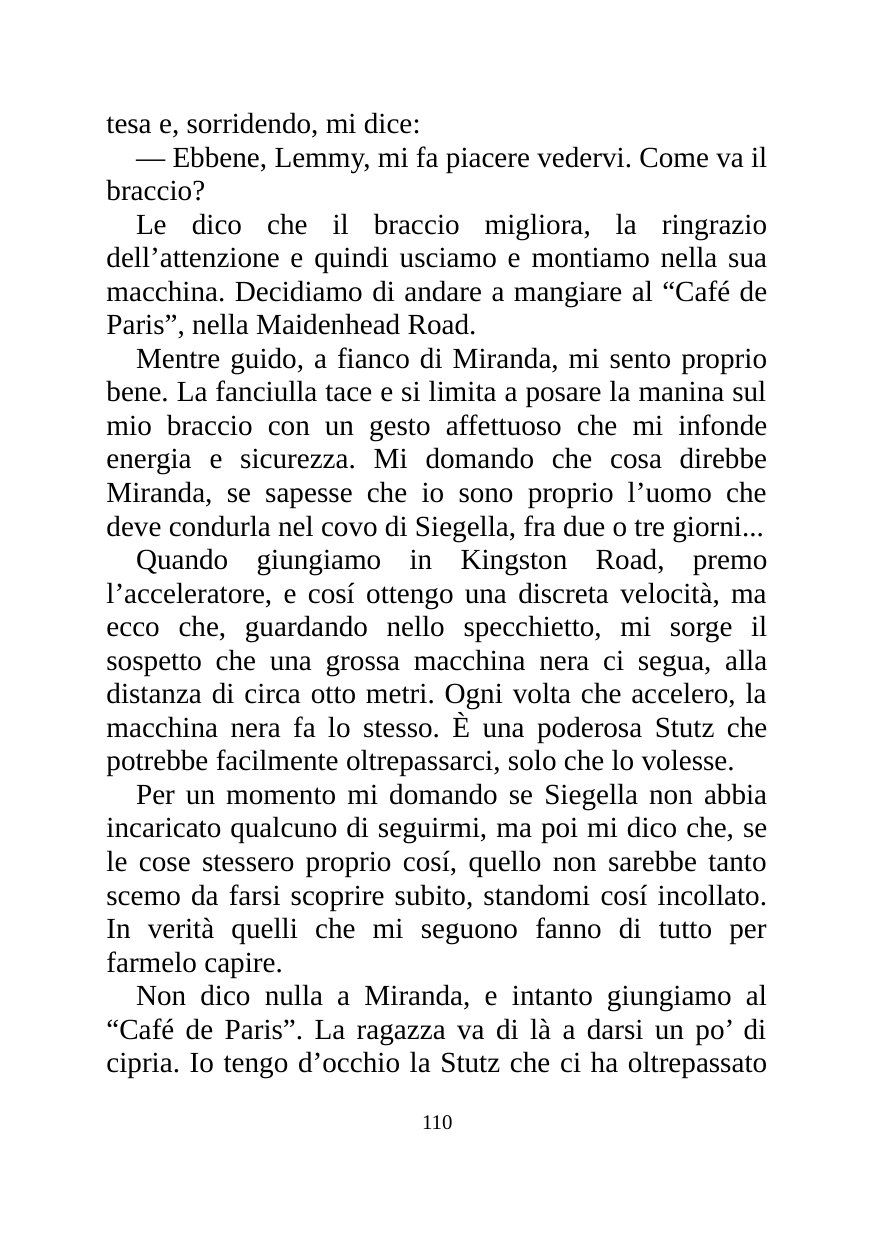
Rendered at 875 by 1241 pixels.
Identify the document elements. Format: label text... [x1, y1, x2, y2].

text Le dico che il braccio migliora, la ringrazio dell’attenzione e quindi usciamo e montiamo nella sua macchina. Decidiamo di andare a mangiare al “Café de Paris”, nella Maidenhead Road. [106, 207, 768, 341]
text Non dico nulla a Miranda, e intanto giungiamo al “Café de Paris”. La ragazza va di là a darsi un po’ di cipria. Io tengo d’occhio la Stutz che ci ha oltrepassato [106, 978, 768, 1079]
text — Ebbene, Lemmy, mi fa piacere vedervi. Come va il braccio? [106, 140, 768, 207]
text Mentre guido, a fianco di Miranda, mi sento proprio bene. La fanciulla tace e si limita a posare la manina sul mio braccio con un gesto affettuoso che mi infonde energia e sicurezza. Mi domando che cosa direbbe Miranda, se sapesse che io sono proprio l’uomo che deve condurla nel covo di Siegella, fra due o tre giorni... [106, 341, 768, 542]
text Per un momento mi domando se Siegella non abbia incaricato qualcuno di seguirmi, ma poi mi dico che, se le cose stessero proprio cosí, quello non sarebbe tanto scemo da farsi scoprire subito, standomi cosí incollato. In verità quelli che mi seguono fanno di tutto per farmelo capire. [106, 777, 768, 978]
text Quando giungiamo in Kingston Road, premo l’acceleratore, e cosí ottengo una discreta velocità, ma ecco che, guardando nello specchietto, mi sorge il sospetto che una grossa macchina nera ci segua, alla distanza di circa otto metri. Ogni volta che accelero, la macchina nera fa lo stesso. È una poderosa Stutz che potrebbe facilmente oltrepassarci, solo che lo volesse. [106, 542, 768, 777]
text tesa e, sorridendo, mi dice: [106, 106, 768, 140]
